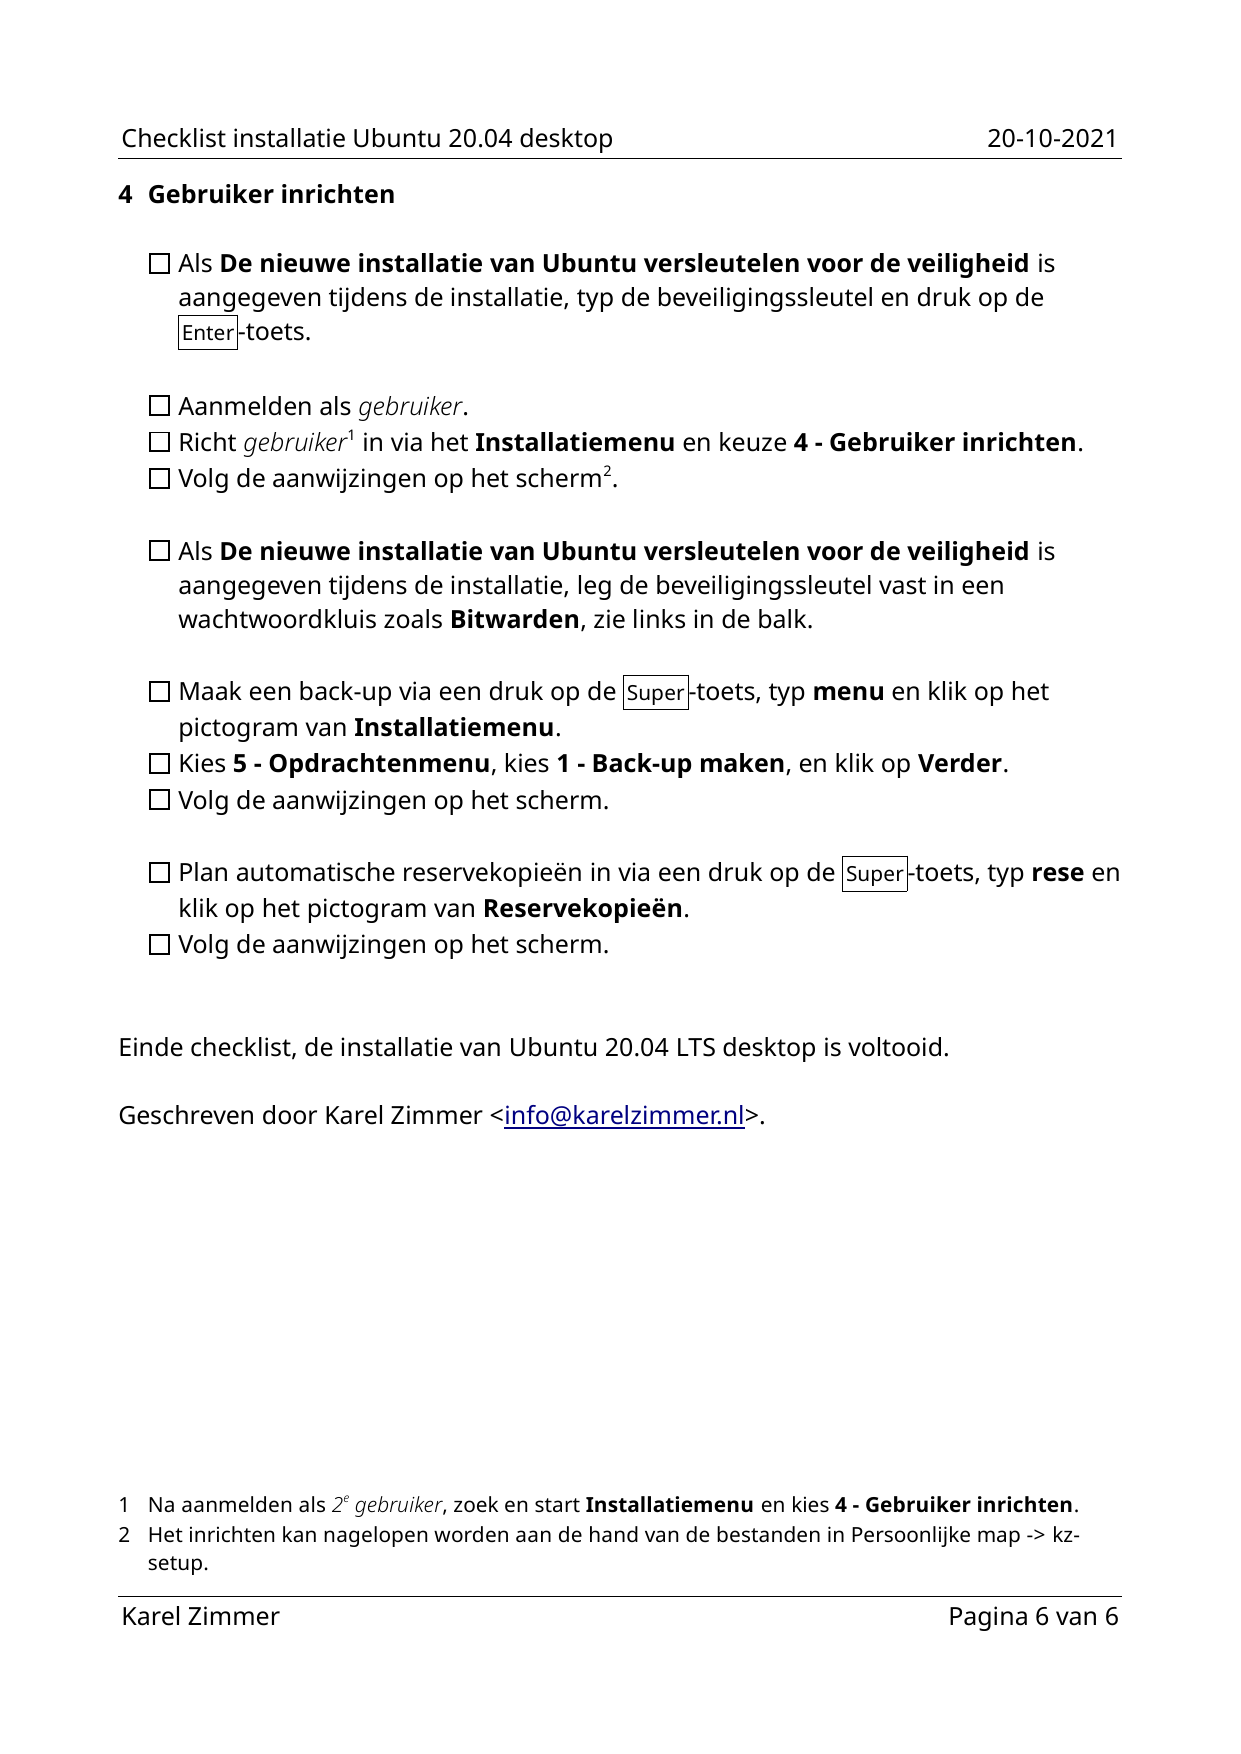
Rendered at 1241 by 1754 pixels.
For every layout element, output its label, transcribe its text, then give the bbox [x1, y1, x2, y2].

table_cell Volg de aanwijzingen op het scherm. [177, 926, 1122, 962]
table_cell [141, 673, 177, 745]
table_cell Plan automatische reservekopieën in via een druk op de Super-toets, typ rese en klik op het pictogram van Reservekopieën. [177, 854, 1122, 926]
table_cell [177, 496, 1122, 532]
table_cell [177, 637, 1122, 673]
table_cell Als De nieuwe installatie van Ubuntu versleutelen voor de veiligheid is aangegeven tijdens de installatie, leg de beveiligingssleutel vast in een wachtwoordkluis zoals Bitwarden, zie links in de balk. [177, 533, 1122, 637]
table_cell Richt gebruiker in via het Installatiemenu en keuze 4 - Gebruiker inrichten. [177, 424, 1122, 460]
table_cell [177, 351, 1122, 387]
table_header Als De nieuwe installatie van Ubuntu versleutelen voor de veiligheid is aangegeven tijdens de installatie, typ de beveiligingssleutel en druk op de Enter-toets. [177, 245, 1122, 351]
table_cell [177, 818, 1122, 854]
table_cell [141, 818, 177, 854]
table_cell [141, 351, 177, 387]
table_cell Kies 5 - Opdrachtenmenu, kies 1 - Back-up maken, en klik op Verder. [177, 745, 1122, 781]
table_cell Volg de aanwijzingen op het scherm. [177, 460, 1122, 496]
table_cell [141, 854, 177, 926]
list Gebruiker inrichten [118, 177, 1122, 211]
table_cell [141, 926, 177, 962]
table_cell [141, 533, 177, 637]
text Geschreven door Karel Zimmer <info@karelzimmer.nl>. [118, 1098, 1122, 1132]
text Einde checklist, de installatie van Ubuntu 20.04 LTS desktop is voltooid. [118, 1030, 1122, 1064]
table_cell [141, 424, 177, 460]
table_cell [141, 496, 177, 532]
table_cell Volg de aanwijzingen op het scherm. [177, 781, 1122, 818]
table_cell Maak een back-up via een druk op de Super-toets, typ menu en klik op het pictogram van Installatiemenu. [177, 673, 1122, 745]
table_cell Aanmelden als gebruiker. [177, 388, 1122, 424]
table_cell [141, 745, 177, 781]
table_header [141, 245, 177, 351]
table_cell [141, 388, 177, 424]
table_cell [141, 781, 177, 818]
table_cell [141, 460, 177, 496]
table_cell [141, 637, 177, 673]
